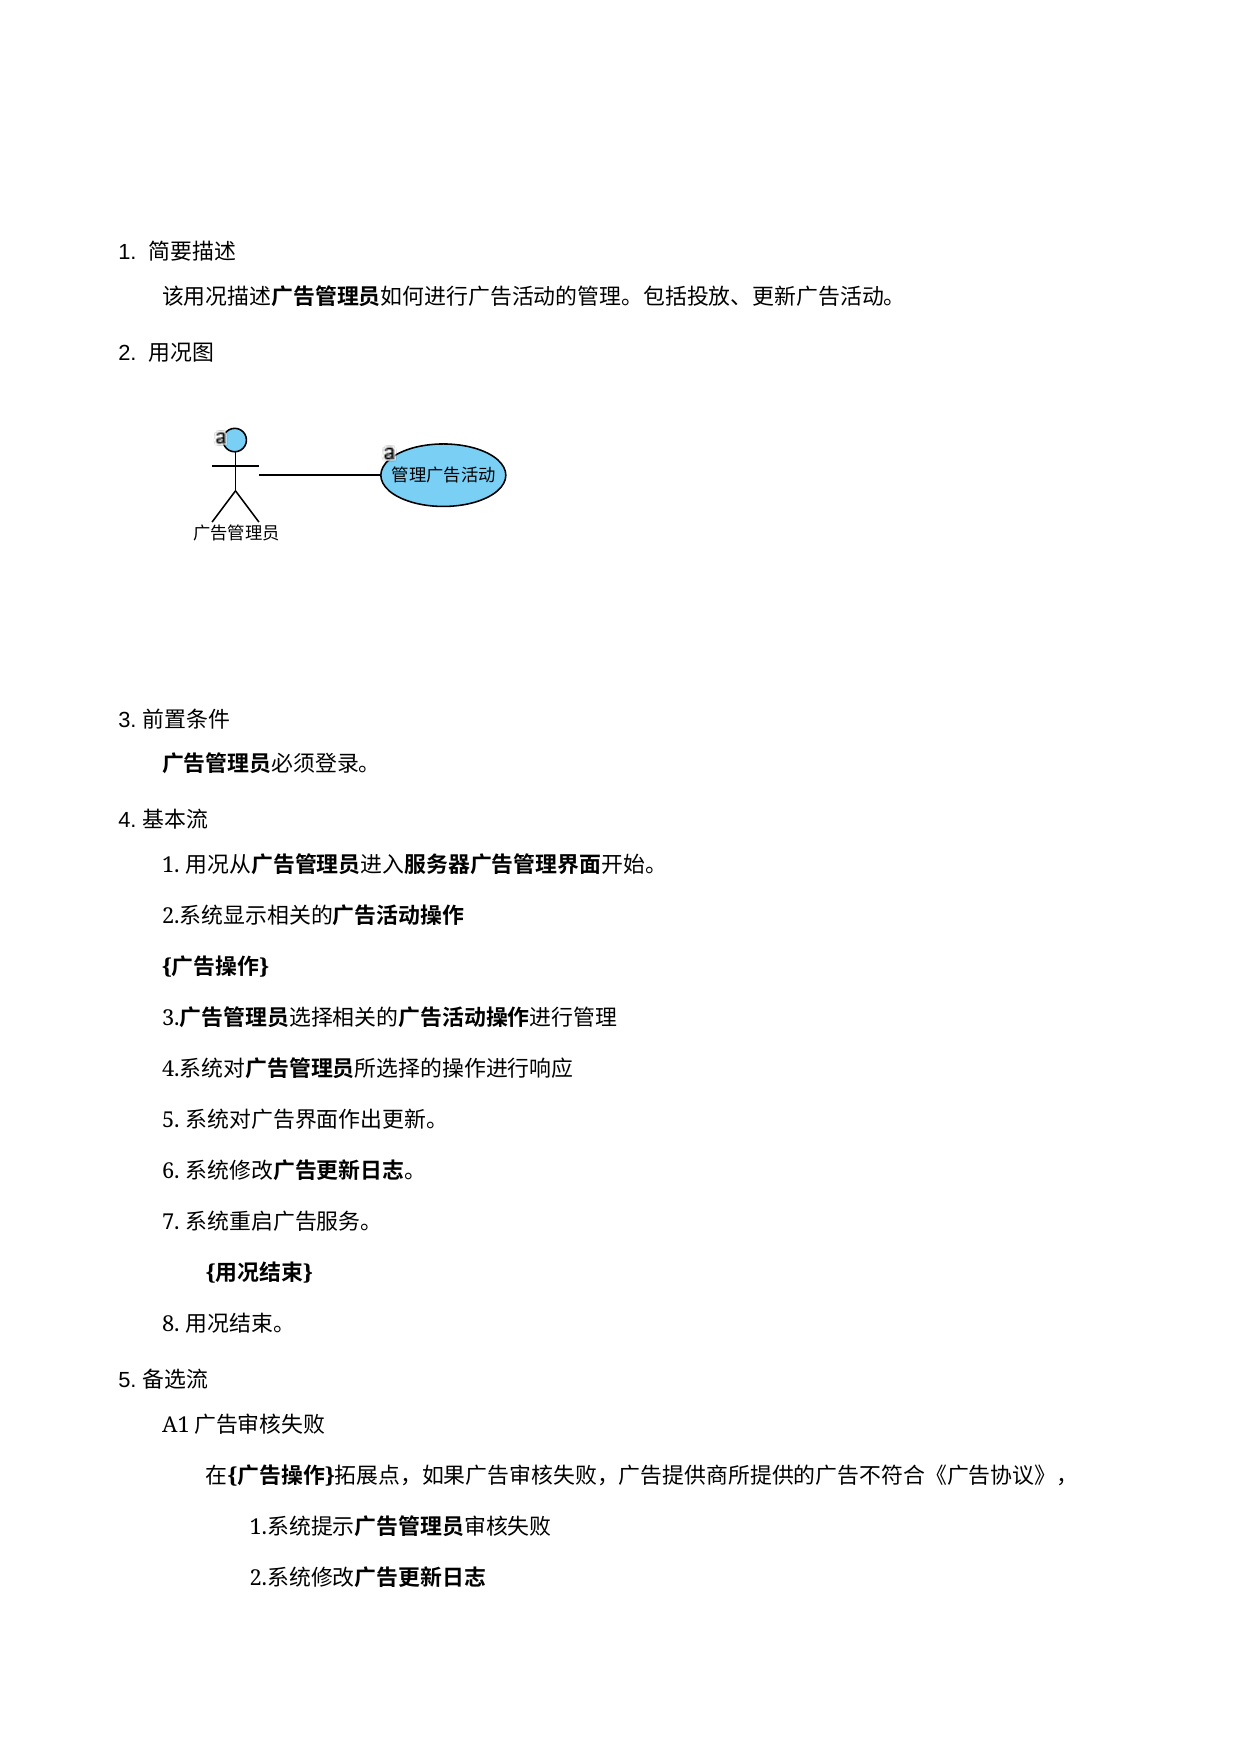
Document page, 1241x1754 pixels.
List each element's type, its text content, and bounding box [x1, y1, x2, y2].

text 2.系统显示相关的广告活动操作 [118, 898, 1122, 929]
text 3.广告管理员选择相关的广告活动操作进行管理 [118, 1000, 1122, 1032]
text {用况结束} [118, 1255, 1122, 1287]
subtitle 基本流 [118, 802, 1122, 834]
text 1.系统提示广告管理员审核失败 [118, 1509, 1122, 1541]
text 5. 系统对广告界面作出更新。 [118, 1102, 1122, 1134]
text 6. 系统修改广告更新日志。 [118, 1153, 1122, 1185]
subtitle 前置条件 [118, 702, 1122, 733]
subtitle 简要描述 [118, 234, 1122, 266]
text 在{广告操作}拓展点，如果广告审核失败，广告提供商所提供的广告不符合《广告协议》， [118, 1458, 1122, 1489]
text 7. 系统重启广告服务。 [118, 1204, 1122, 1236]
text 广告管理员必须登录。 [118, 746, 1122, 778]
text 该用况描述广告管理员如何进行广告活动的管理。包括投放、更新广告活动。 [118, 279, 1122, 311]
text 8. 用况结束。 [118, 1306, 1122, 1338]
text A1广告审核失败 [118, 1407, 1122, 1438]
text 4.系统对广告管理员所选择的操作进行响应 [118, 1051, 1122, 1083]
text 1. 用况从广告管理员进入服务器广告管理界面开始。 [118, 847, 1122, 878]
subtitle 备选流 [118, 1362, 1122, 1394]
text 2.系统修改广告更新日志 [118, 1560, 1122, 1592]
text {广告操作} [118, 949, 1122, 981]
subtitle 用况图 [118, 335, 1122, 367]
